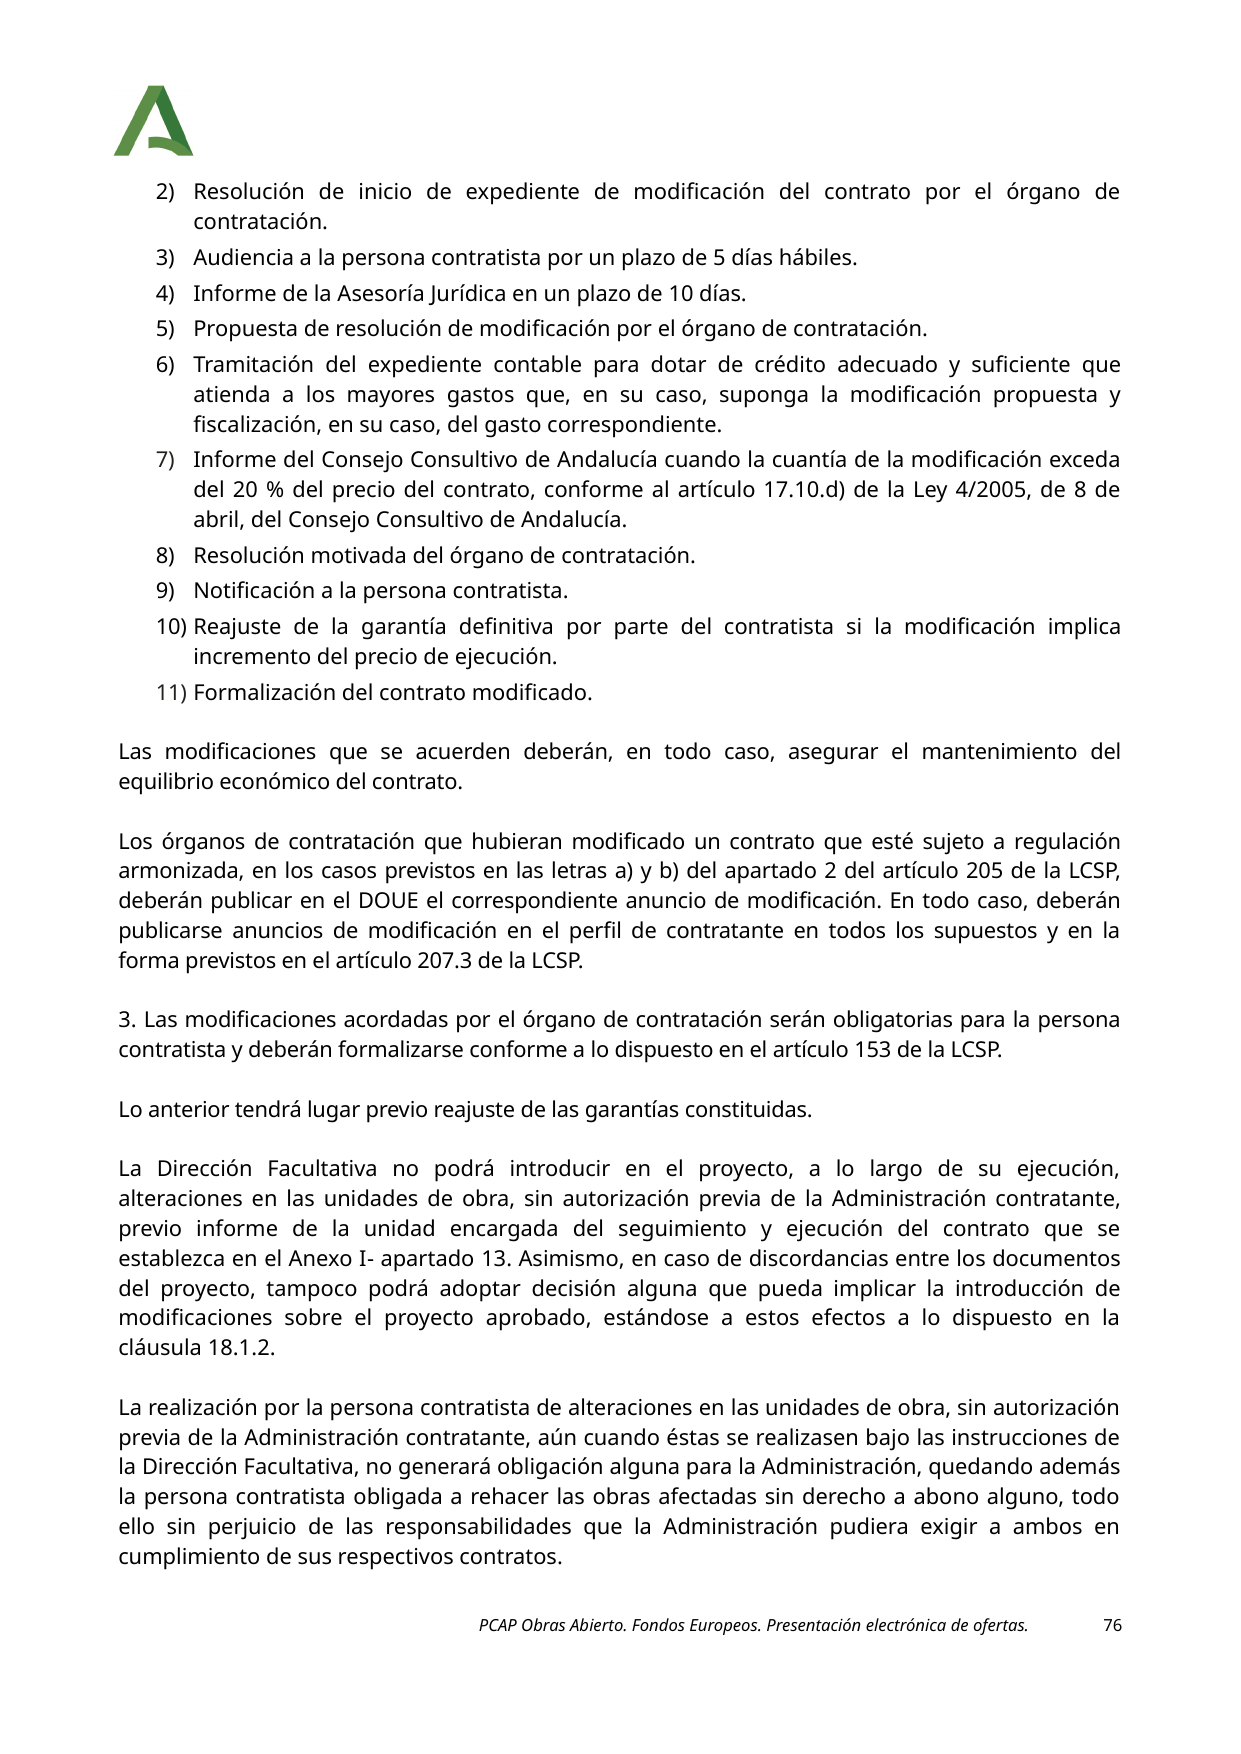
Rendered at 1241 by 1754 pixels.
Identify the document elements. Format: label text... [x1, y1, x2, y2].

list Formalización del contrato modificado. [156, 677, 1122, 706]
list Propuesta de resolución de modificación por el órgano de contratación. [156, 313, 1122, 343]
picture [109, 81, 198, 160]
list Resolución motivada del órgano de contratación. [156, 540, 1122, 569]
text La Dirección Facultativa no podrá introducir en el proyecto, a lo largo de su ejecución, alteraciones en las unidades de obra, sin autorización previa de la Administración contratante, previo informe de la unidad encargada del seguimiento y ejecución del contrato que se establezca en el Anexo I- apartado 13. Asimismo, en caso de discordancias entre los documentos del proyecto, tampoco podrá adoptar decisión alguna que pueda implicar la introducción de modificaciones sobre el proyecto aprobado, estándose a estos efectos a lo dispuesto en la cláusula 18.1.2. [118, 1153, 1122, 1362]
list Informe de la Asesoría Jurídica en un plazo de 10 días. [156, 278, 1122, 307]
list Tramitación del expediente contable para dotar de crédito adecuado y suficiente que atienda a los mayores gastos que, en su caso, suponga la modificación propuesta y fiscalización, en su caso, del gasto correspondiente. [156, 349, 1122, 438]
list Informe del Consejo Consultivo de Andalucía cuando la cuantía de la modificación exceda del 20 % del precio del contrato, conforme al artículo 17.10.d) de la Ley 4/2005, de 8 de abril, del Consejo Consultivo de Andalucía. [156, 444, 1122, 534]
text Los órganos de contratación que hubieran modificado un contrato que esté sujeto a regulación armonizada, en los casos previstos en las letras a) y b) del apartado 2 del artículo 205 de la LCSP, deberán publicar en el DOUE el correspondiente anuncio de modificación. En todo caso, deberán publicarse anuncios de modificación en el perfil de contratante en todos los supuestos y en la forma previstos en el artículo 207.3 de la LCSP. [118, 826, 1122, 974]
text Lo anterior tendrá lugar previo reajuste de las garantías constituidas. [118, 1094, 1122, 1123]
list Audiencia a la persona contratista por un plazo de 5 días hábiles. [156, 242, 1122, 272]
list Resolución de inicio de expediente de modificación del contrato por el órgano de contratación. [156, 176, 1122, 236]
text 3. Las modificaciones acordadas por el órgano de contratación serán obligatorias para la persona contratista y deberán formalizarse conforme a lo dispuesto en el artículo 153 de la LCSP. [118, 1004, 1122, 1064]
list Notificación a la persona contratista. [156, 575, 1122, 605]
text La realización por la persona contratista de alteraciones en las unidades de obra, sin autorización previa de la Administración contratante, aún cuando éstas se realizasen bajo las instrucciones de la Dirección Facultativa, no generará obligación alguna para la Administración, quedando además la persona contratista obligada a rehacer las obras afectadas sin derecho a abono alguno, todo ello sin perjuicio de las responsabilidades que la Administración pudiera exigir a ambos en cumplimiento de sus respectivos contratos. [118, 1392, 1122, 1570]
text Las modificaciones que se acuerden deberán, en todo caso, asegurar el mantenimiento del equilibrio económico del contrato. [118, 736, 1122, 796]
list Reajuste de la garantía definitiva por parte del contratista si la modificación implica incremento del precio de ejecución. [156, 611, 1122, 671]
